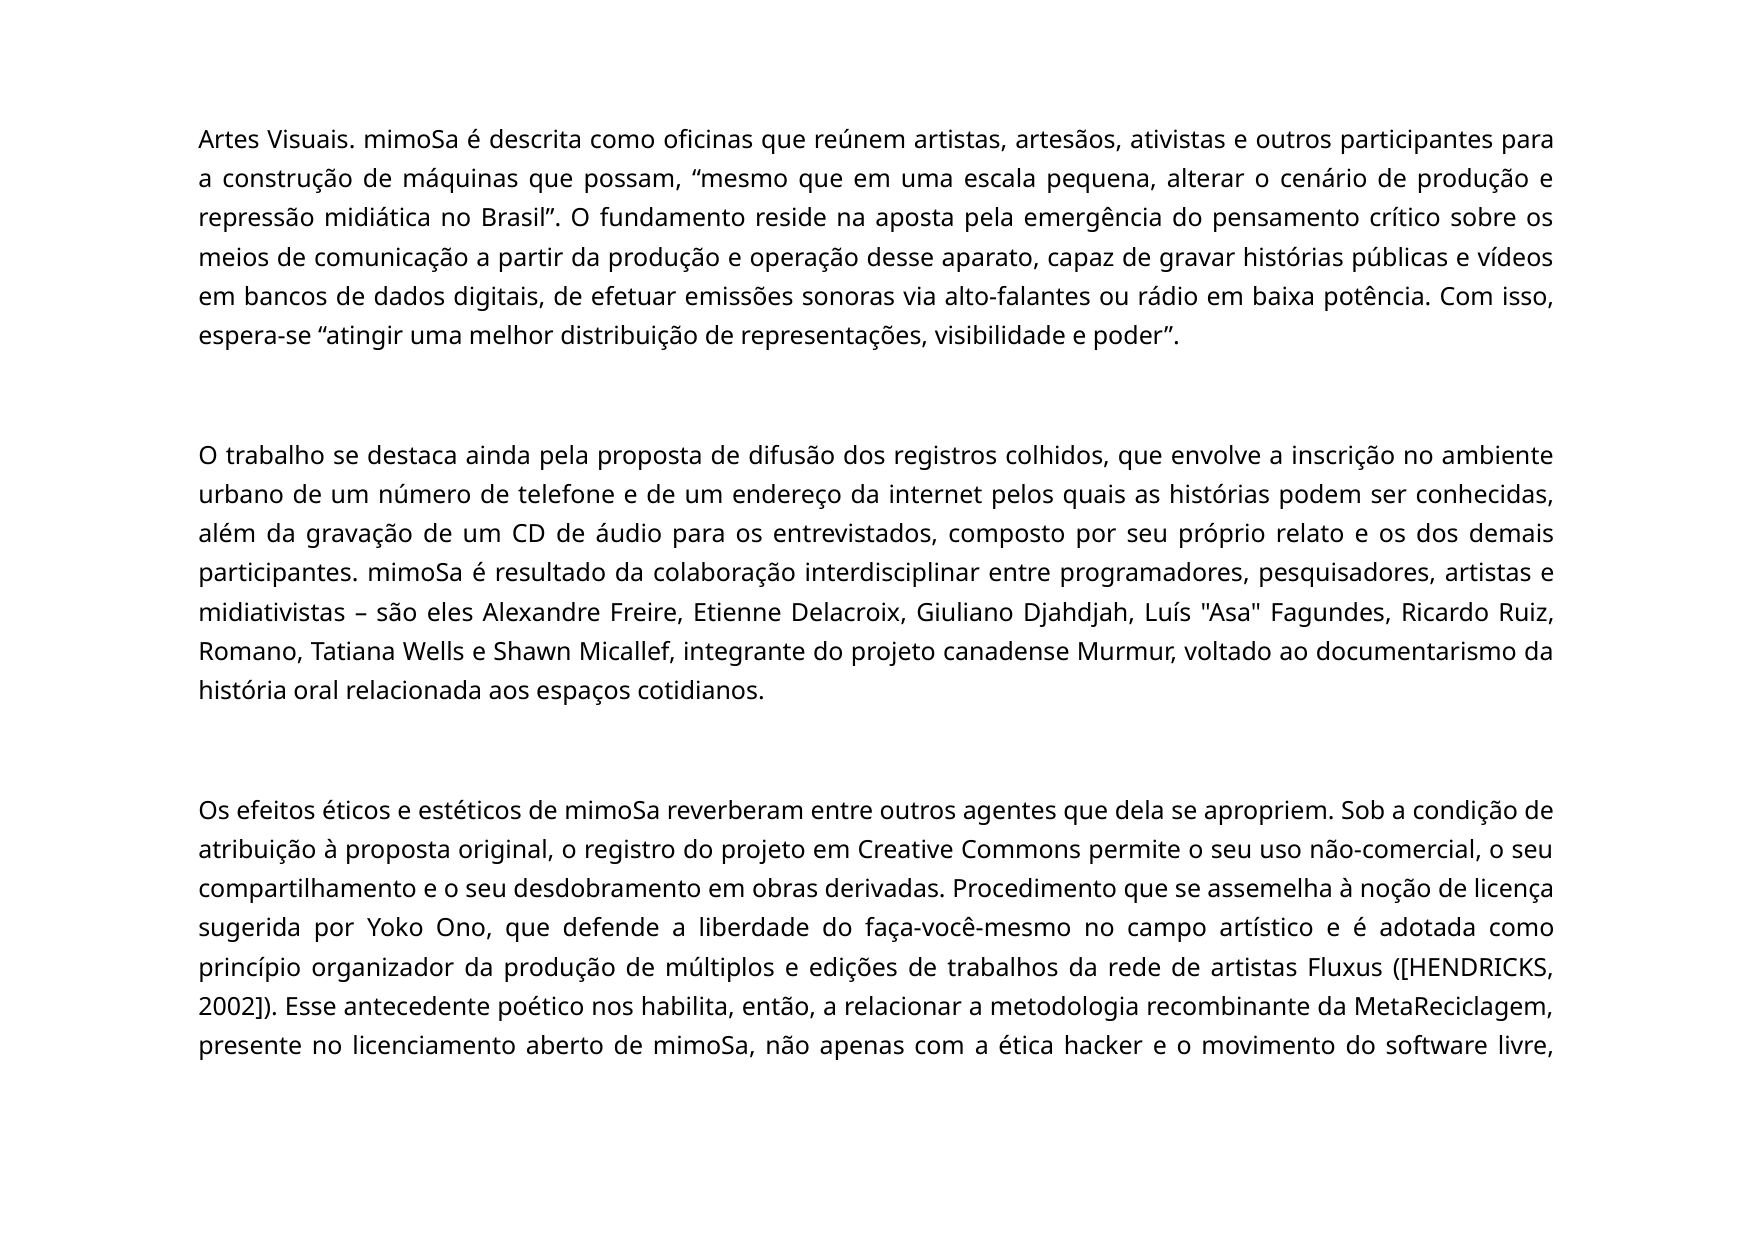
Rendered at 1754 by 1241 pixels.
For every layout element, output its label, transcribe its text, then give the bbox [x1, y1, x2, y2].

text Os efeitos éticos e estéticos de mimoSa reverberam entre outros agentes que dela se apropriem. Sob a condição de atribuição à proposta original, o registro do projeto em Creative Commons permite o seu uso não-comercial, o seu compartilhamento e o seu desdobramento em obras derivadas. Procedimento que se assemelha à noção de licença sugerida por Yoko Ono, que defende a liberdade do faça-você-mesmo no campo artístico e é adotada como princípio organizador da produção de múltiplos e edições de trabalhos da rede de artistas Fluxus ([HENDRICKS, 2002]). Esse antecedente poético nos habilita, então, a relacionar a metodologia recombinante da MetaReciclagem, presente no licenciamento aberto de mimoSa, não apenas com a ética hacker e o movimento do software livre, [198, 792, 1556, 1062]
text O trabalho se destaca ainda pela proposta de difusão dos registros colhidos, que envolve a inscrição no ambiente urbano de um número de telefone e de um endereço da internet pelos quais as histórias podem ser conhecidas, além da gravação de um CD de áudio para os entrevistados, composto por seu próprio relato e os dos demais participantes. mimoSa é resultado da colaboração interdisciplinar entre programadores, pesquisadores, artistas e midiativistas – são eles Alexandre Freire, Etienne Delacroix, Giuliano Djahdjah, Luís "Asa" Fagundes, Ricardo Ruiz, Romano, Tatiana Wells e Shawn Micallef, integrante do projeto canadense Murmur, voltado ao documentarismo da história oral relacionada aos espaços cotidianos. [198, 437, 1556, 707]
text Artes Visuais. mimoSa é descrita como oficinas que reúnem artistas, artesãos, ativistas e outros participantes para a construção de máquinas que possam, “mesmo que em uma escala pequena, alterar o cenário de produção e repressão midiática no Brasil”. O fundamento reside na aposta pela emergência do pensamento crítico sobre os meios de comunicação a partir da produção e operação desse aparato, capaz de gravar histórias públicas e vídeos em bancos de dados digitais, de efetuar emissões sonoras via alto-falantes ou rádio em baixa potência. Com isso, espera-se “atingir uma melhor distribuição de representações, visibilidade e poder”. [198, 122, 1556, 352]
